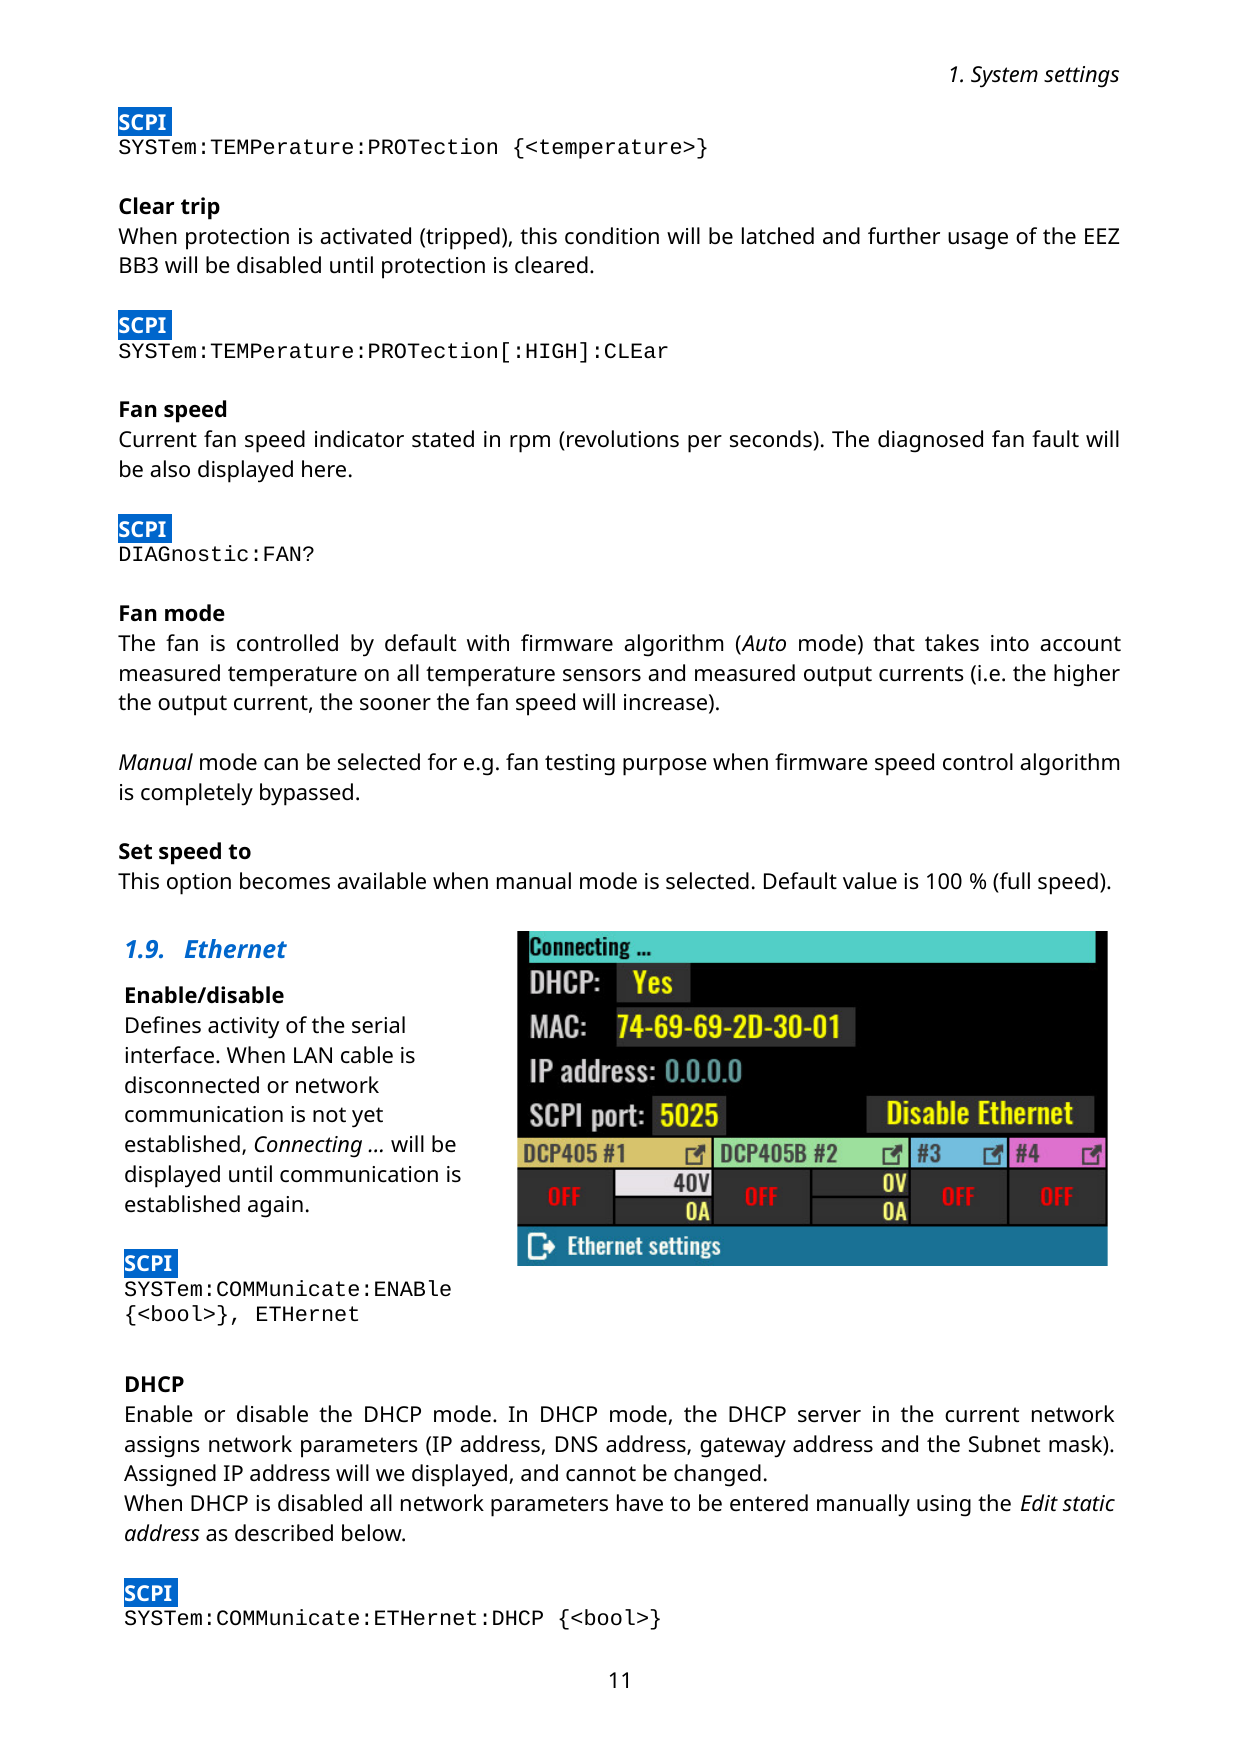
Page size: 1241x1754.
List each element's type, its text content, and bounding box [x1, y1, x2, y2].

text SYSTem:TEMPerature:PROTection {<temperature>} [118, 136, 1122, 161]
text DIAGnostic:FAN? [118, 543, 1122, 568]
text Manual mode can be selected for e.g. fan testing purpose when firmware speed control algorithm is completely bypassed. [118, 747, 1122, 807]
text SCPI [118, 107, 1122, 136]
table_header Ethernet Enable/disable Defines activity of the serial interface. When LAN cable is disconnected or network communication is not yet established, Connecting … will be displayed until communication is established again. SCPI SYSTem:COMMunicate:ENABle {<bool>}, ETHernet [118, 926, 502, 1363]
text SYSTem:TEMPerature:PROTection[:HIGH]:CLEar [118, 340, 1122, 365]
text Fan mode [118, 598, 1122, 628]
text SCPI [118, 310, 1122, 340]
text The fan is controlled by default with firmware algorithm (Auto mode) that takes into account measured temperature on all temperature sensors and measured output currents (i.e. the higher the output current, the sooner the fan speed will increase). [118, 628, 1122, 717]
table_header [502, 926, 1123, 1363]
text Current fan speed indicator stated in rpm (revolutions per seconds). The diagnosed fan fault will be also displayed here. [118, 424, 1122, 484]
table_cell DHCP Enable or disable the DHCP mode. In DHCP mode, the DHCP server in the current network assigns network parameters (IP address, DNS address, gateway address and the Subnet mask). Assigned IP address will we displayed, and cannot be changed. When DHCP is disabled all network parameters have to be entered manually using the Edit static address as described below. SCPI SYSTem:COMMunicate:ETHernet:DHCP {<bool>} [118, 1363, 1123, 1638]
text When protection is activated (tripped), this condition will be latched and further usage of the EEZ BB3 will be disabled until protection is cleared. [118, 221, 1122, 280]
text This option becomes available when manual mode is selected. Default value is 100 % (full speed). [118, 866, 1122, 896]
text Fan speed [118, 394, 1122, 424]
text Set speed to [118, 836, 1122, 866]
text SCPI [118, 514, 1122, 543]
text Clear trip [118, 191, 1122, 221]
picture [517, 931, 1108, 1266]
